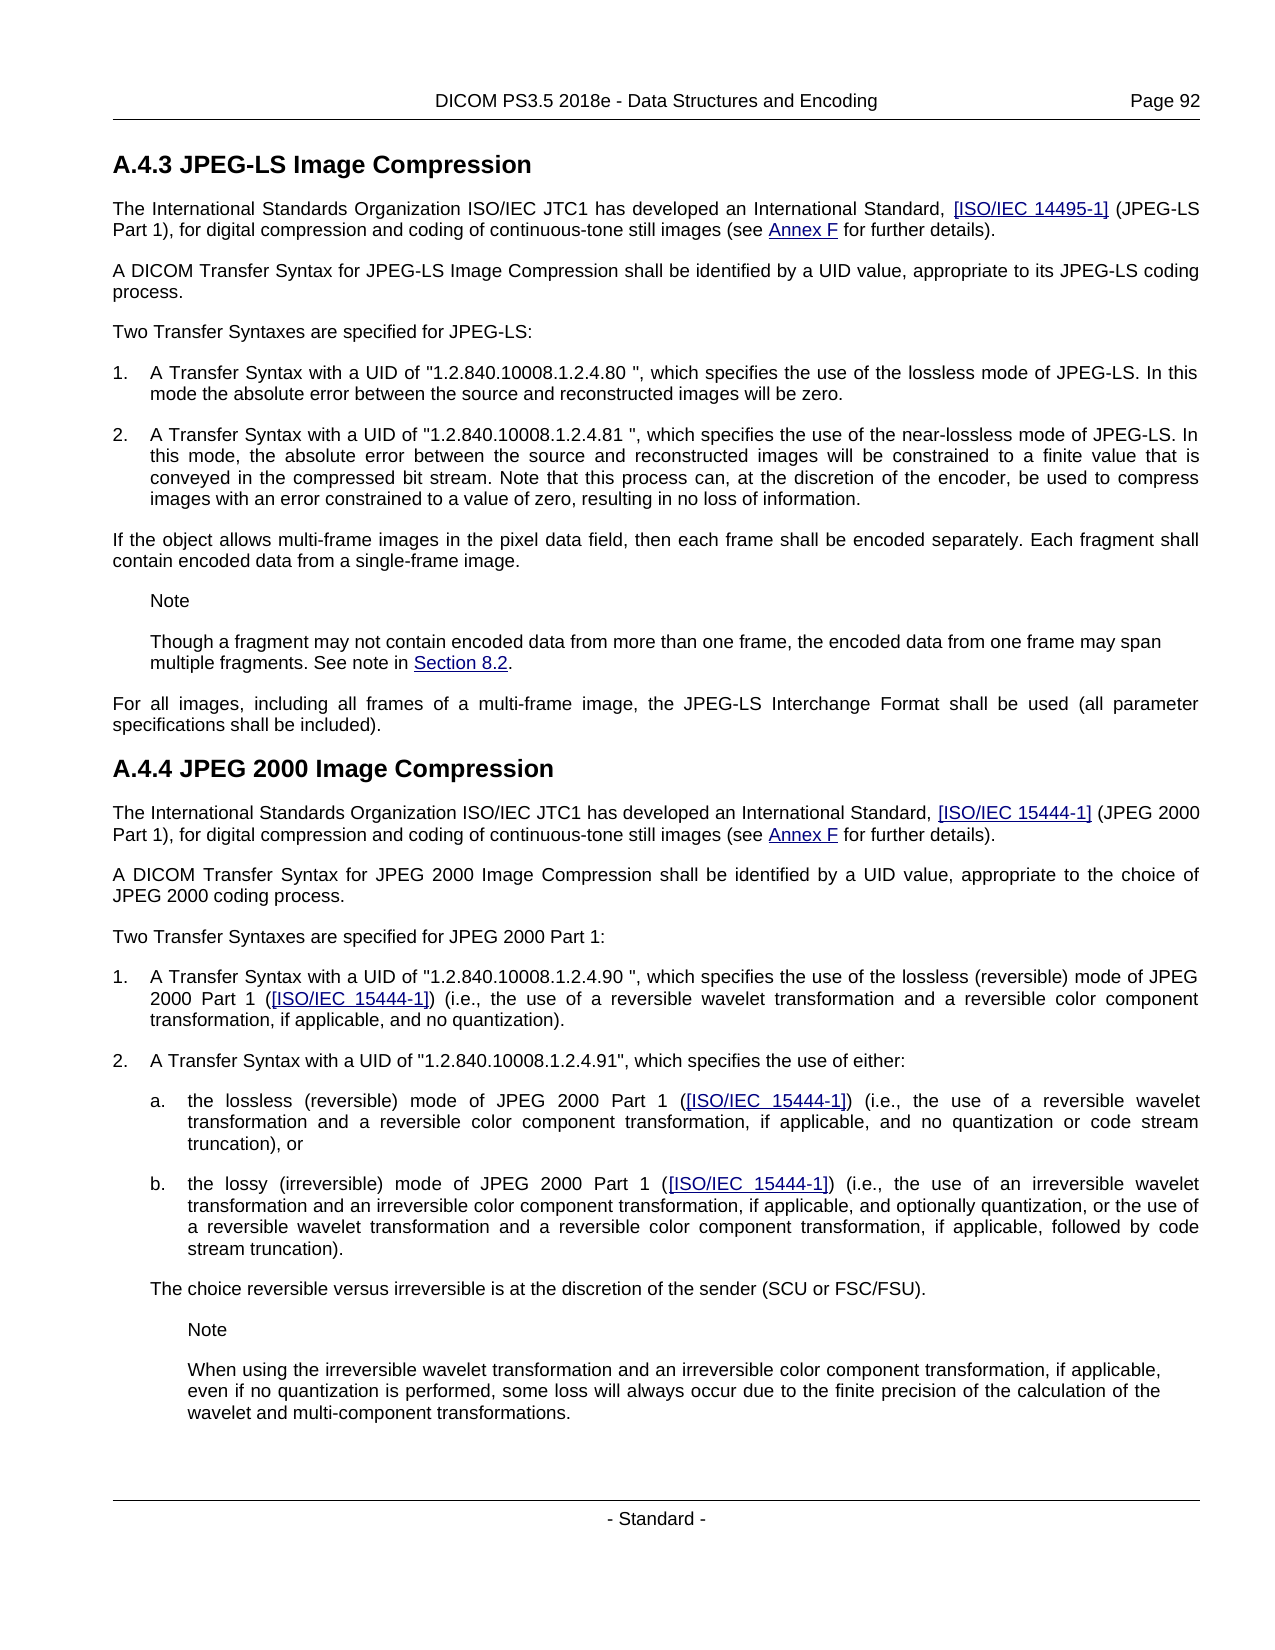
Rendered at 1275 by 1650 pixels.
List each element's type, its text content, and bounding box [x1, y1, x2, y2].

text Two Transfer Syntaxes are specified for JPEG 2000 Part 1: [112, 926, 1200, 947]
list A Transfer Syntax with a UID of "1.2.840.10008.1.2.4.91", which specifies the use of either: [112, 1049, 1200, 1071]
list A Transfer Syntax with a UID of "1.2.840.10008.1.2.4.80 ", which specifies the use of the lossless mode of JPEG-LS. In this mode the absolute error between the source and reconstructed images will be zero. [112, 362, 1200, 405]
text Note [150, 590, 1162, 612]
text A.4.4 JPEG 2000 Image Compression [112, 754, 1200, 783]
text Two Transfer Syntaxes are specified for JPEG-LS: [112, 321, 1200, 343]
list The choice reversible versus irreversible is at the discretion of the sender (SCU or FSC/FSU). [112, 1278, 1200, 1300]
list When using the irreversible wavelet transformation and an irreversible color component transformation, if applicable, even if no quantization is performed, some loss will always occur due to the finite precision of the calculation of the wavelet and multi-component transformations. [150, 1359, 1162, 1423]
text The International Standards Organization ISO/IEC JTC1 has developed an International Standard, [ISO/IEC 14495-1] (JPEG-LS Part 1), for digital compression and coding of continuous-tone still images (see Annex F for further details). [112, 197, 1200, 241]
text If the object allows multi-frame images in the pixel data field, then each frame shall be encoded separately. Each fragment shall contain encoded data from a single-frame image. [112, 528, 1200, 572]
text For all images, including all frames of a multi-frame image, the JPEG-LS Interchange Format shall be used (all parameter specifications shall be included). [112, 692, 1200, 736]
text A DICOM Transfer Syntax for JPEG 2000 Image Compression shall be identified by a UID value, appropriate to the choice of JPEG 2000 coding process. [112, 864, 1200, 907]
text A.4.3 JPEG-LS Image Compression [112, 150, 1200, 179]
list the lossless (reversible) mode of JPEG 2000 Part 1 ([ISO/IEC 15444-1]) (i.e., the use of a reversible wavelet transformation and a reversible color component transformation, if applicable, and no quantization or code stream truncation), or [150, 1090, 1200, 1154]
list A Transfer Syntax with a UID of "1.2.840.10008.1.2.4.81 ", which specifies the use of the near-lossless mode of JPEG-LS. In this mode, the absolute error between the source and reconstructed images will be constrained to a finite value that is conveyed in the compressed bit stream. Note that this process can, at the discretion of the encoder, be used to compress images with an error constrained to a value of zero, resulting in no loss of information. [112, 423, 1200, 510]
list A Transfer Syntax with a UID of "1.2.840.10008.1.2.4.90 ", which specifies the use of the lossless (reversible) mode of JPEG 2000 Part 1 ([ISO/IEC 15444-1]) (i.e., the use of a reversible wavelet transformation and a reversible color component transformation, if applicable, and no quantization). [112, 966, 1200, 1031]
text The International Standards Organization ISO/IEC JTC1 has developed an International Standard, [ISO/IEC 15444-1] (JPEG 2000 Part 1), for digital compression and coding of continuous-tone still images (see Annex F for further details). [112, 802, 1200, 845]
text A DICOM Transfer Syntax for JPEG-LS Image Compression shall be identified by a UID value, appropriate to its JPEG-LS coding process. [112, 259, 1200, 302]
text Though a fragment may not contain encoded data from more than one frame, the encoded data from one frame may span multiple fragments. See note in Section 8.2. [150, 631, 1162, 674]
list Note [150, 1318, 1162, 1340]
list the lossy (irreversible) mode of JPEG 2000 Part 1 ([ISO/IEC 15444-1]) (i.e., the use of an irreversible wavelet transformation and an irreversible color component transformation, if applicable, and optionally quantization, or the use of a reversible wavelet transformation and a reversible color component transformation, if applicable, followed by code stream truncation). [150, 1173, 1200, 1259]
